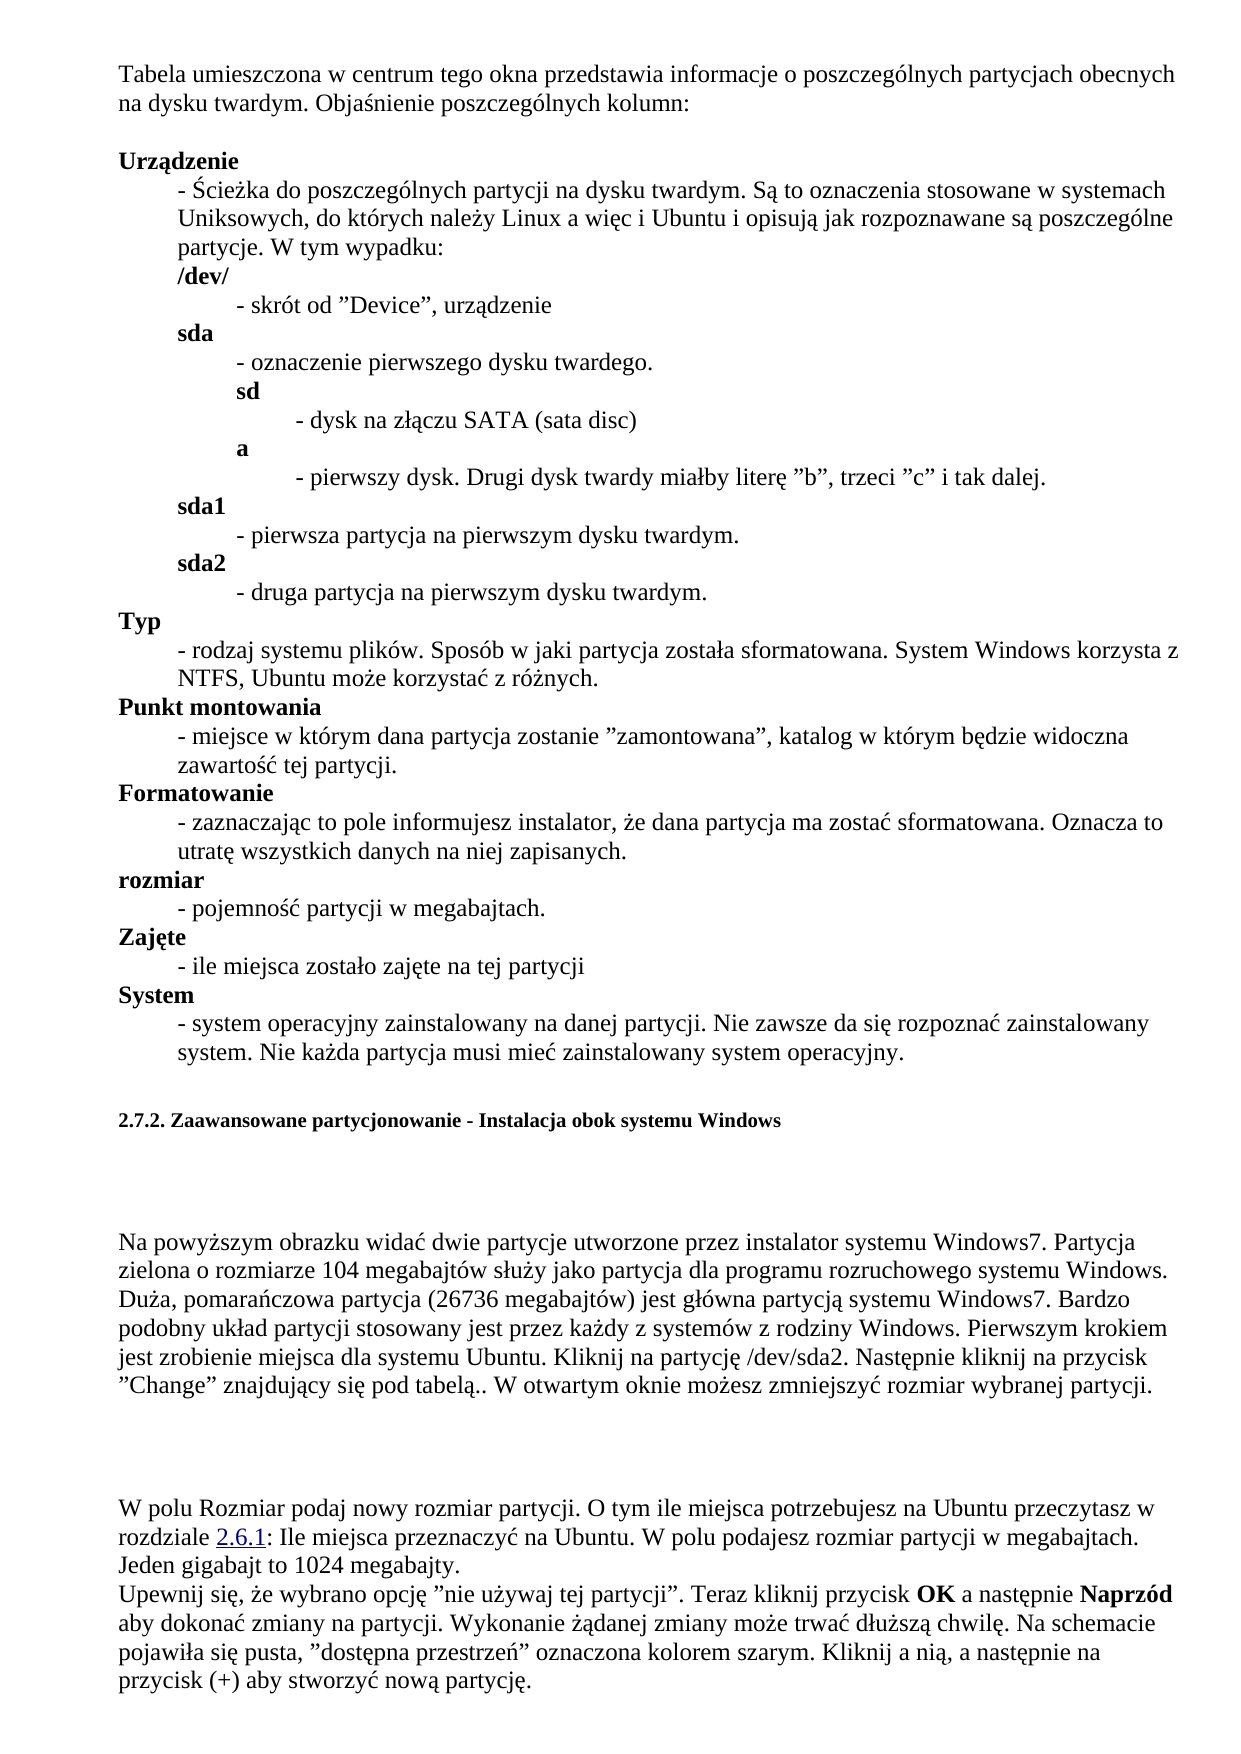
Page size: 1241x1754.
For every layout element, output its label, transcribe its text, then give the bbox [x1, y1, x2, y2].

list - Ścieżka do poszczególnych partycji na dysku twardym. Są to oznaczenia stosowane w systemach Uniksowych, do których należy Linux a więc i Ubuntu i opisują jak rozpoznawane są poszczególne partycje. W tym wypadku: [177, 175, 1181, 261]
list - pierwsza partycja na pierwszym dysku twardym. [236, 520, 1181, 548]
text Tabela umieszczona w centrum tego okna przedstawia informacje o poszczególnych partycjach obecnych na dysku twardym. Objaśnienie poszczególnych kolumn: [118, 59, 1181, 117]
subtitle Typ [118, 606, 1181, 635]
subtitle Formatowanie [118, 778, 1181, 807]
subtitle sd [236, 376, 1181, 405]
list - ile miejsca zostało zajęte na tej partycji [177, 951, 1181, 980]
list - rodzaj systemu plików. Sposób w jaki partycja została sformatowana. System Windows korzysta z NTFS, Ubuntu może korzystać z różnych. [177, 635, 1181, 692]
list - skrót od ”Device”, urządzenie [236, 290, 1181, 318]
subtitle Urządzenie [118, 146, 1181, 175]
list - zaznaczając to pole informujesz instalator, że dana partycja ma zostać sformatowana. Oznacza to utratę wszystkich danych na niej zapisanych. [177, 807, 1181, 865]
list - dysk na złączu SATA (sata disc) [295, 405, 1181, 433]
list - pojemność partycji w megabajtach. [177, 893, 1181, 922]
subtitle System [118, 980, 1181, 1008]
subtitle Zajęte [118, 922, 1181, 951]
text W polu Rozmiar podaj nowy rozmiar partycji. O tym ile miejsca potrzebujesz na Ubuntu przeczytasz w rozdziale 2.6.1: Ile miejsca przeznaczyć na Ubuntu. W polu podajesz rozmiar partycji w megabajtach. Jeden gigabajt to 1024 megabajty. Upewnij się, że wybrano opcję ”nie używaj tej partycji”. Teraz kliknij przycisk OK a następnie Naprzód aby dokonać zmiany na partycji. Wykonanie żądanej zmiany może trwać dłuższą chwilę. Na schemacie pojawiła się pusta, ”dostępna przestrzeń” oznaczona kolorem szarym. Kliknij a nią, a następnie na przycisk (+) aby stworzyć nową partycję. [118, 1493, 1181, 1694]
subtitle sda [177, 318, 1181, 347]
subtitle rozmiar [118, 865, 1181, 893]
list - pierwszy dysk. Drugi dysk twardy miałby literę ”b”, trzeci ”c” i tak dalej. [295, 462, 1181, 491]
list - oznaczenie pierwszego dysku twardego. [236, 347, 1181, 376]
list - druga partycja na pierwszym dysku twardym. [236, 577, 1181, 606]
subtitle /dev/ [177, 261, 1181, 290]
list - system operacyjny zainstalowany na danej partycji. Nie zawsze da się rozpoznać zainstalowany system. Nie każda partycja musi mieć zainstalowany system operacyjny. [177, 1008, 1181, 1066]
subtitle sda1 [177, 491, 1181, 520]
list - miejsce w którym dana partycja zostanie ”zamontowana”, katalog w którym będzie widoczna zawartość tej partycji. [177, 721, 1181, 778]
subtitle 2.7.2. Zaawansowane partycjonowanie - Instalacja obok systemu Windows [118, 1108, 1181, 1132]
text Na powyższym obrazku widać dwie partycje utworzone przez instalator systemu Windows7. Partycja zielona o rozmiarze 104 megabajtów służy jako partycja dla programu rozruchowego systemu Windows. Duża, pomarańczowa partycja (26736 megabajtów) jest główna partycją systemu Windows7. Bardzo podobny układ partycji stosowany jest przez każdy z systemów z rodziny Windows. Pierwszym krokiem jest zrobienie miejsca dla systemu Ubuntu. Kliknij na partycję /dev/sda2. Następnie kliknij na przycisk ”Change” znajdujący się pod tabelą.. W otwartym oknie możesz zmniejszyć rozmiar wybranej partycji. [118, 1227, 1181, 1399]
subtitle sda2 [177, 548, 1181, 577]
subtitle Punkt montowania [118, 692, 1181, 721]
subtitle a [236, 433, 1181, 462]
